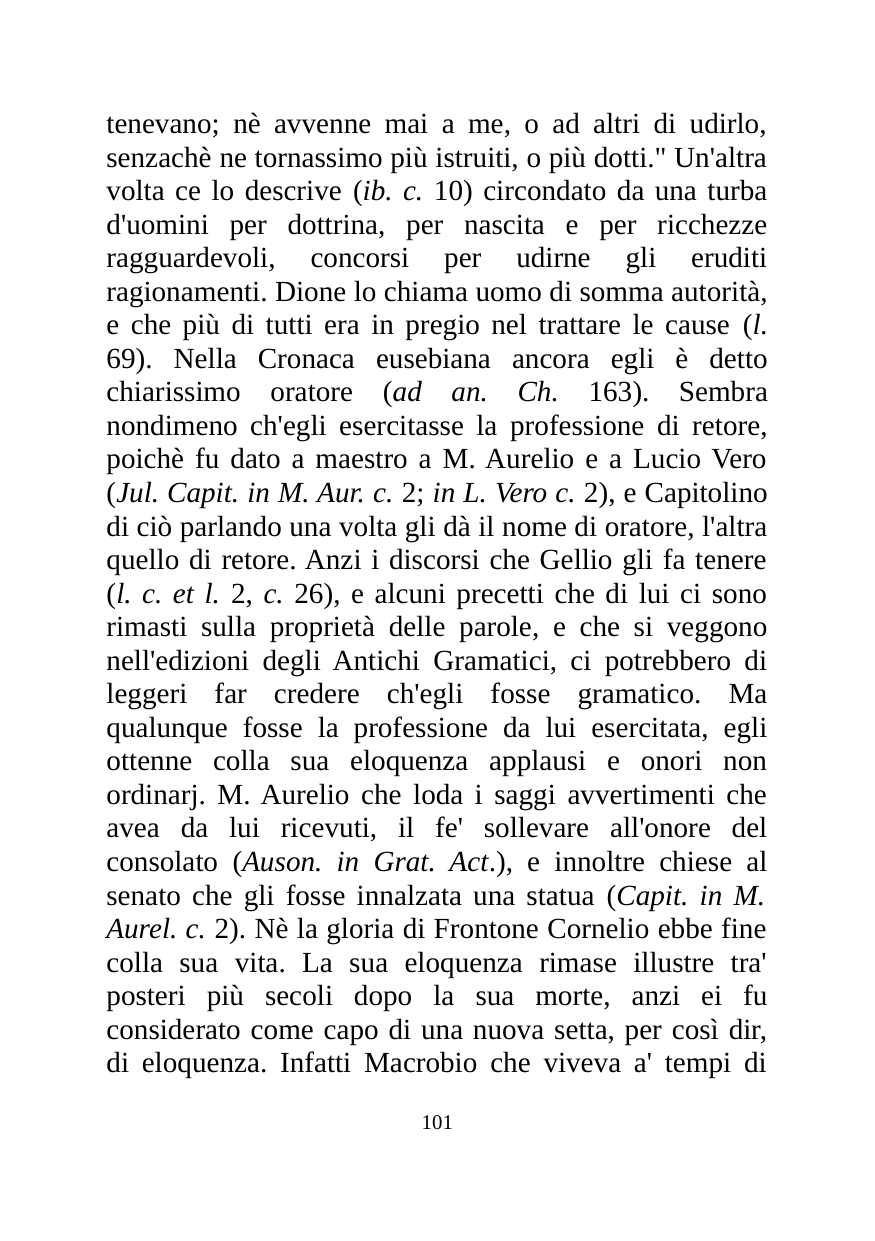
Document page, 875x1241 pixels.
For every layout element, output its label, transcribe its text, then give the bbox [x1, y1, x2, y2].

text tenevano; nè avvenne mai a me, o ad altri di udirlo, senzachè ne tornassimo più istruiti, o più dotti." Un'altra volta ce lo descrive (ib. c. 10) circondato da una turba d'uomini per dottrina, per nascita e per ricchezze ragguardevoli, concorsi per udirne gli eruditi ragionamenti. Dione lo chiama uomo di somma autorità, e che più di tutti era in pregio nel trattare le cause (l. 69). Nella Cronaca eusebiana ancora egli è detto chiarissimo oratore (ad an. Ch. 163). Sembra nondimeno ch'egli esercitasse la professione di retore, poichè fu dato a maestro a M. Aurelio e a Lucio Vero (Jul. Capit. in M. Aur. c. 2; in L. Vero c. 2), e Capitolino di ciò parlando una volta gli dà il nome di oratore, l'altra quello di retore. Anzi i discorsi che Gellio gli fa tenere (l. c. et l. 2, c. 26), e alcuni precetti che di lui ci sono rimasti sulla proprietà delle parole, e che si veggono nell'edizioni degli Antichi Gramatici, ci potrebbero di leggeri far credere ch'egli fosse gramatico. Ma qualunque fosse la professione da lui esercitata, egli ottenne colla sua eloquenza applausi e onori non ordinarj. M. Aurelio che loda i saggi avvertimenti che avea da lui ricevuti, il fe' sollevare all'onore del consolato (Auson. in Grat. Act.), e innoltre chiese al senato che gli fosse innalzata una statua (Capit. in M. Aurel. c. 2). Nè la gloria di Frontone Cornelio ebbe fine colla sua vita. La sua eloquenza rimase illustre tra' posteri più secoli dopo la sua morte, anzi ei fu considerato come capo di una nuova setta, per così dir, di eloquenza. Infatti Macrobio che viveva a' tempi di [106, 106, 768, 1079]
